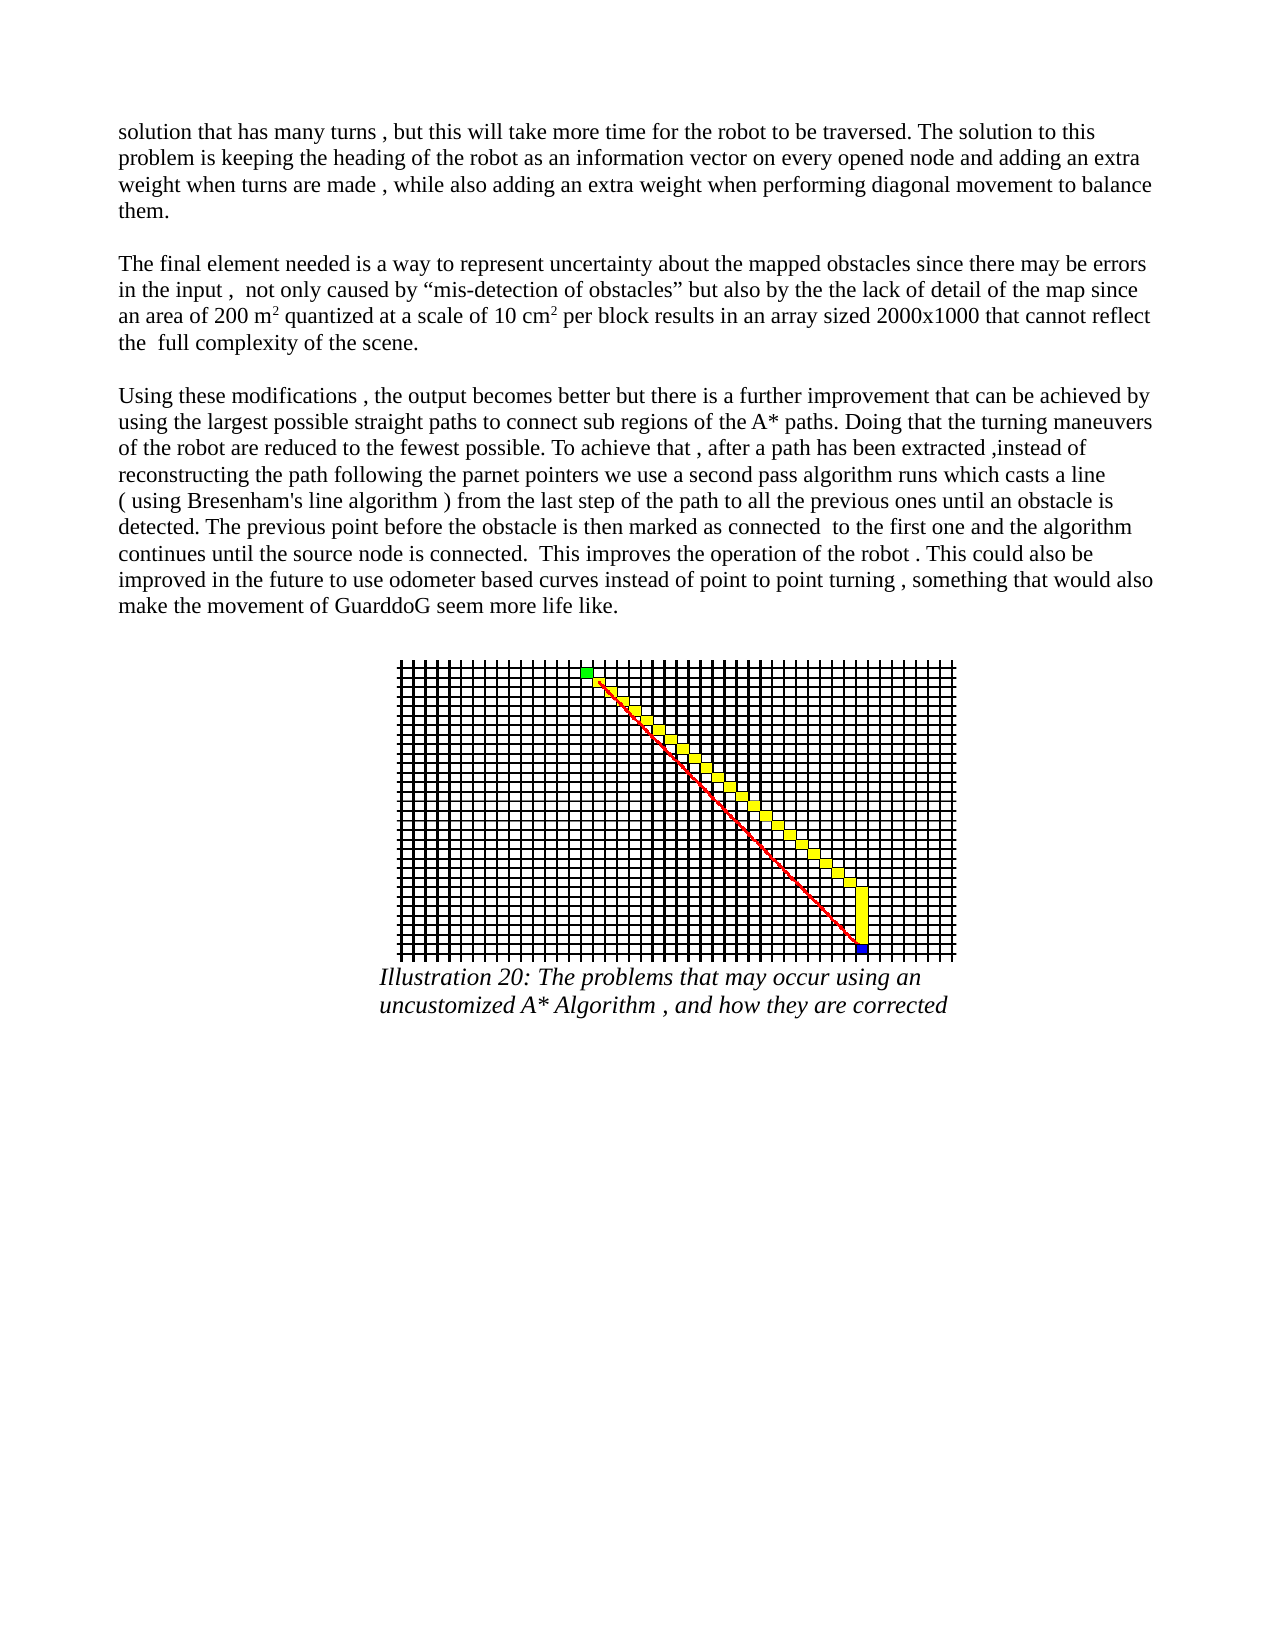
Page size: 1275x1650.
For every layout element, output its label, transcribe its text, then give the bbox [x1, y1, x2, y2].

picture [396, 660, 957, 962]
text Using these modifications , the output becomes better but there is a further improvement that can be achieved by using the largest possible straight paths to connect sub regions of the A* paths. Doing that the turning maneuvers of the robot are reduced to the fewest possible. To achieve that , after a path has been extracted ,instead of reconstructing the path following the parnet pointers we use a second pass algorithm runs which casts a line ( using Bresenham's line algorithm ) from the last step of the path to all the previous ones until an obstacle is detected. The previous point before the obstacle is then marked as connected to the first one and the algorithm continues until the source node is connected. This improves the operation of the robot . This could also be improved in the future to use odometer based curves instead of point to point turning , something that would also make the movement of GuarddoG seem more life like. [118, 382, 1157, 619]
text solution that has many turns , but this will take more time for the robot to be traversed. The solution to this problem is keeping the heading of the robot as an information vector on every opened node and adding an extra weight when turns are made , while also adding an extra weight when performing diagonal movement to balance them. [118, 118, 1157, 223]
text Illustration 20: The problems that may occur using an uncustomized A* Algorithm , and how they are corrected [379, 660, 974, 1019]
text The final element needed is a way to represent uncertainty about the mapped obstacles since there may be errors in the input , not only caused by “mis-detection of obstacles” but also by the the lack of detail of the map since an area of 200 m2 quantized at a scale of 10 cm2 per block results in an array sized 2000x1000 that cannot reflect the full complexity of the scene. [118, 250, 1157, 355]
